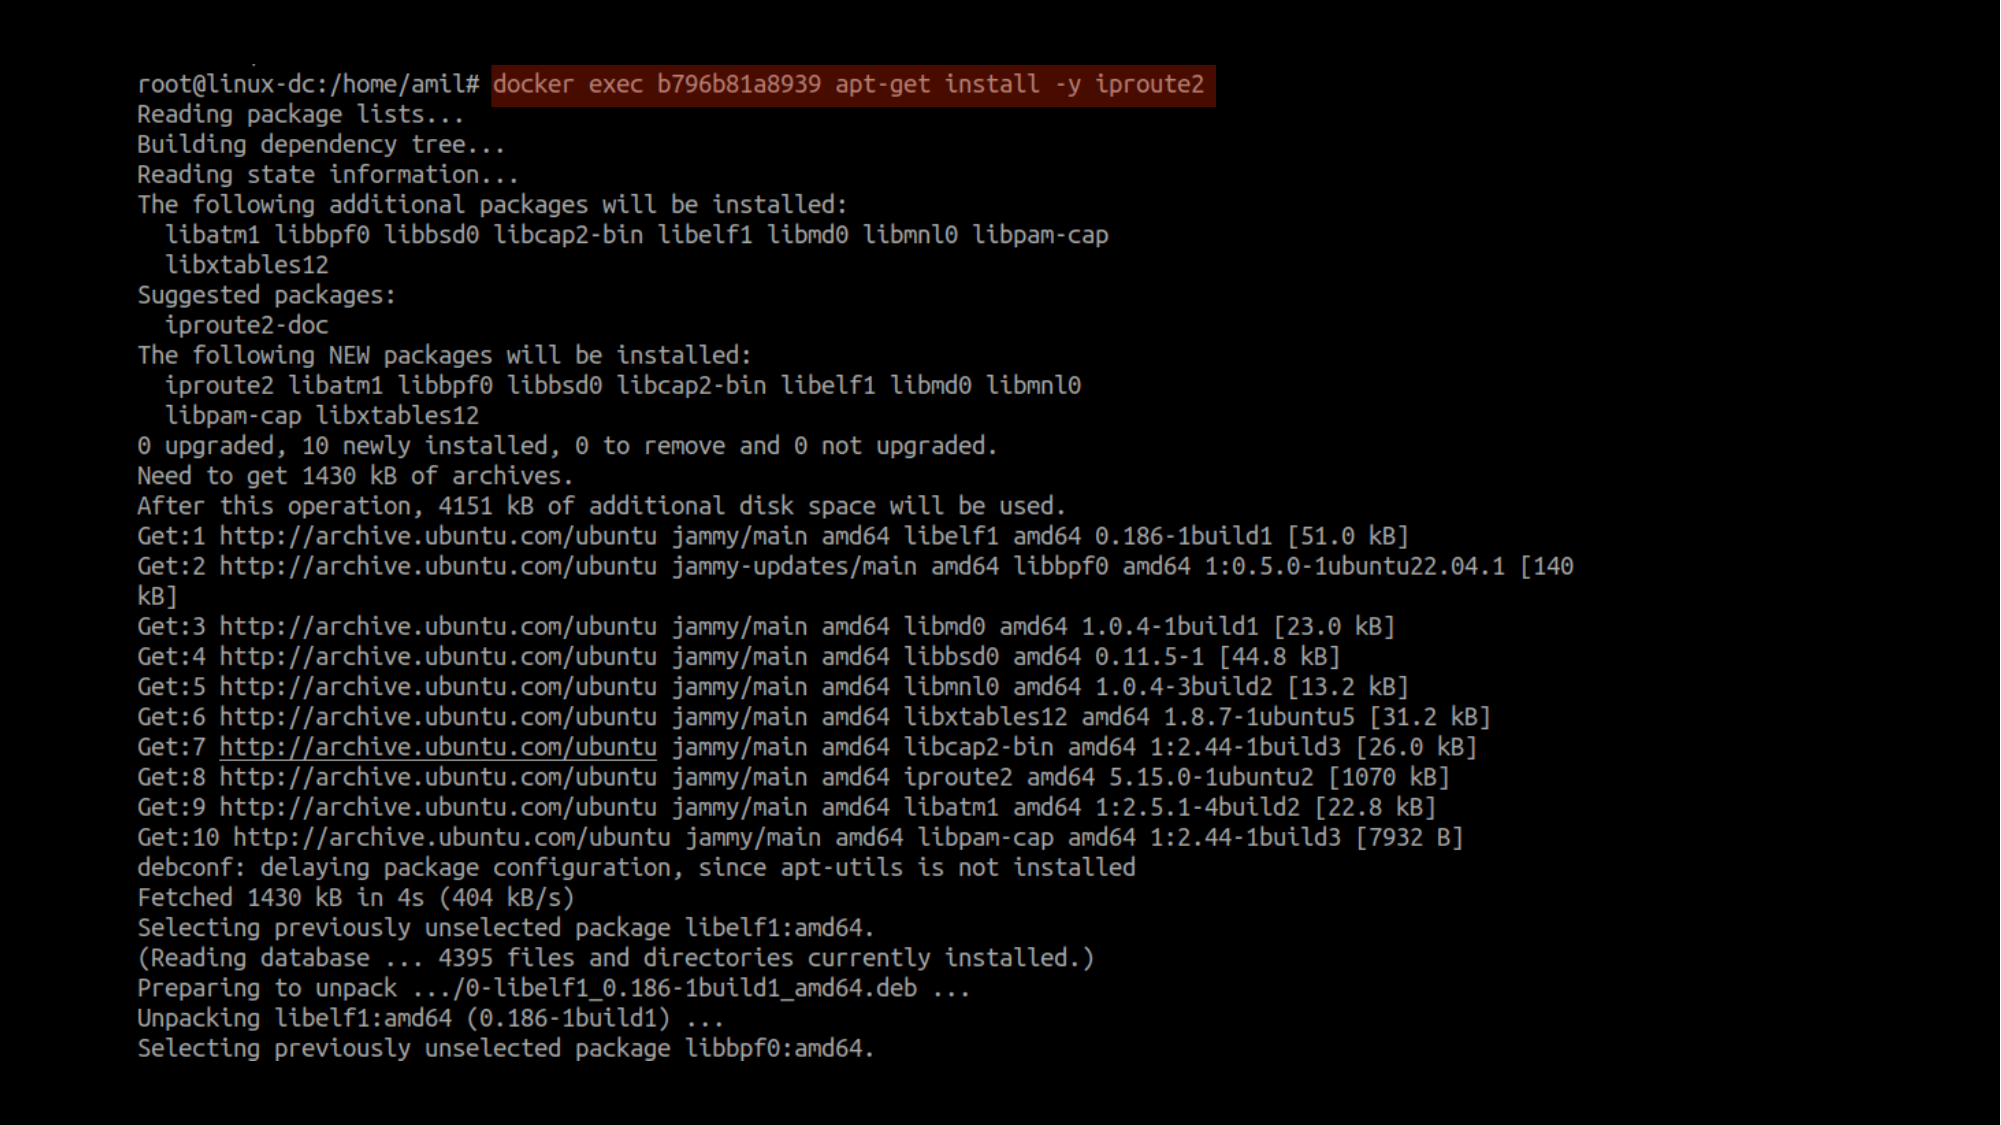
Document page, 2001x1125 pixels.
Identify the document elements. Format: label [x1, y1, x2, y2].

text_box [491, 64, 1216, 107]
picture [136, 64, 1593, 1061]
